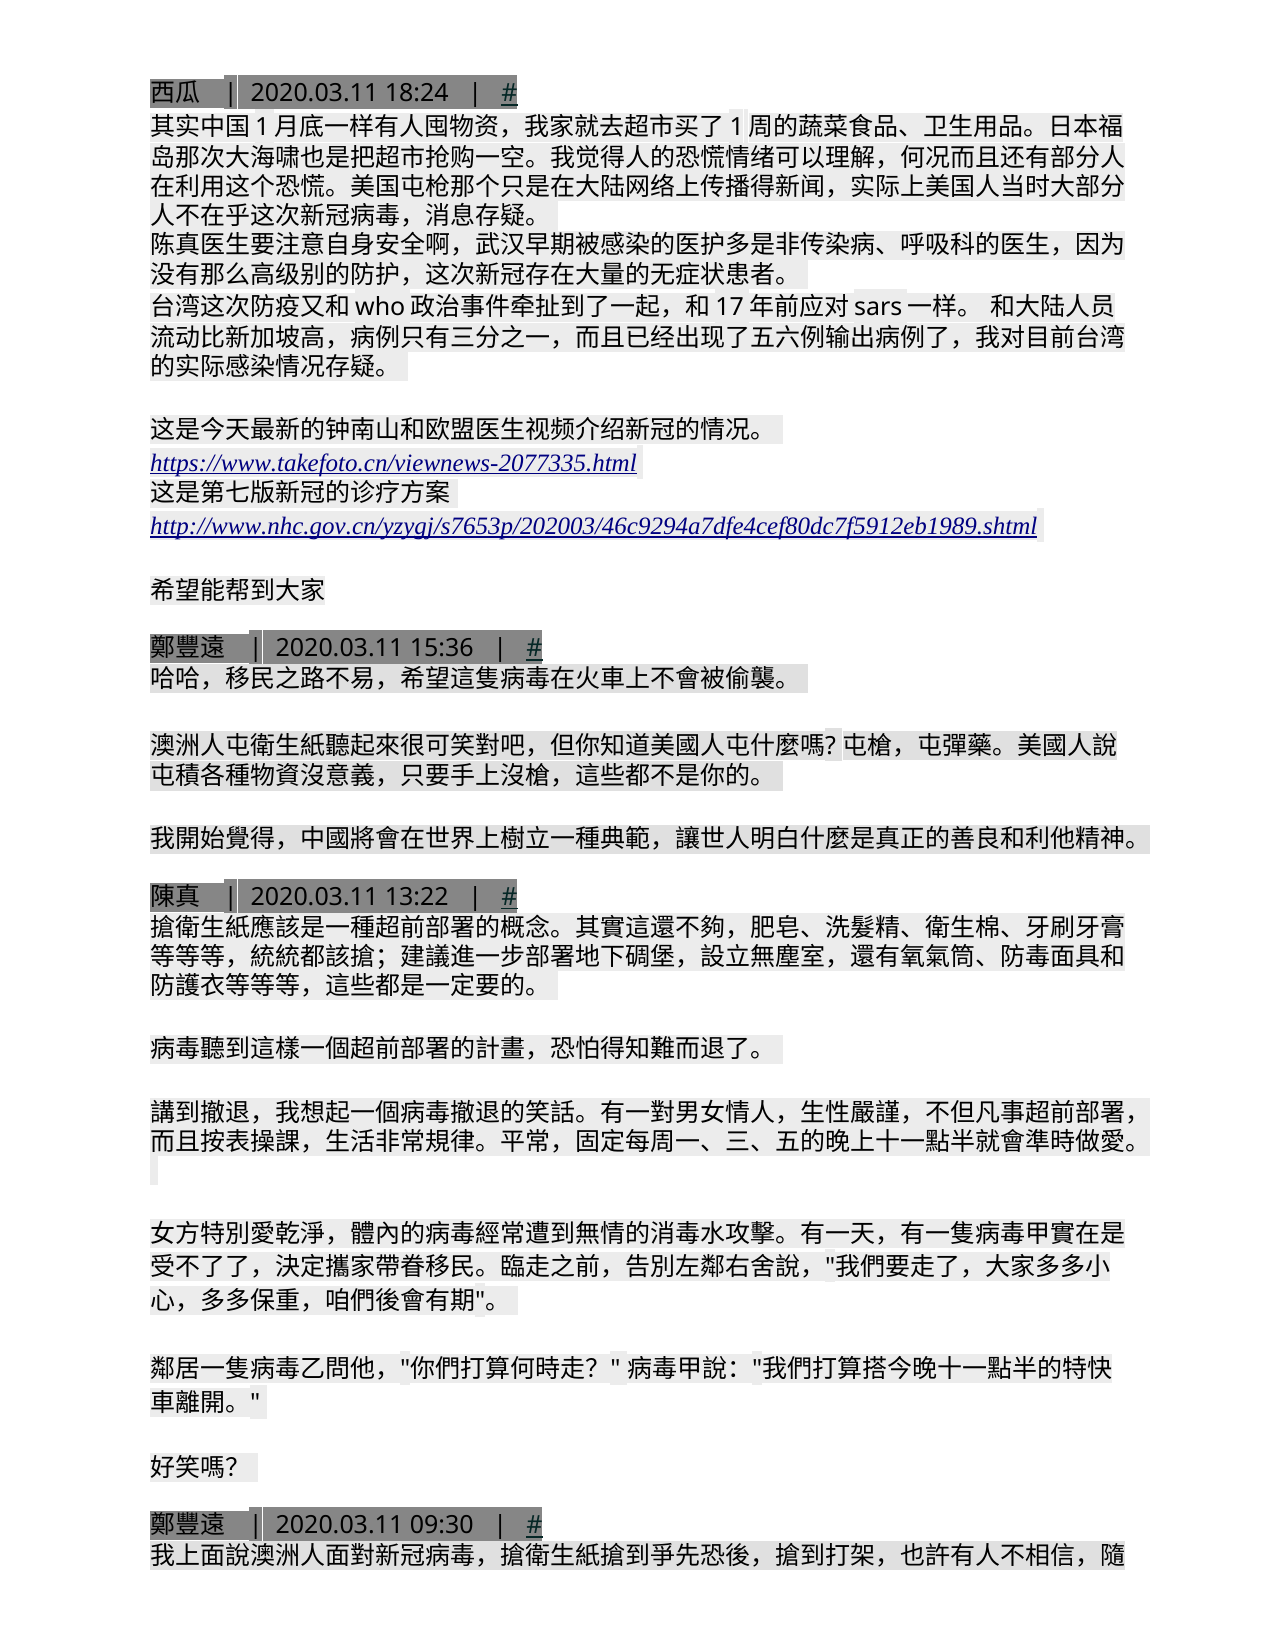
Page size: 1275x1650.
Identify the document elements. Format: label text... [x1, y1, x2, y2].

text 哈哈，移民之路不易，希望這隻病毒在火車上不會被偷襲。 澳洲人屯衛生紙聽起來很可笑對吧，但你知道美國人屯什麼嗎? 屯槍，屯彈藥。美國人說屯積各種物資沒意義，只要手上沒槍，這些都不是你的。 我開始覺得，中國將會在世界上樹立一種典範，讓世人明白什麼是真正的善良和利他精神。 [150, 664, 1125, 854]
text 鄭豐遠 | 2020.03.11 09:30 | # [150, 1507, 1125, 1541]
text 陳真 | 2020.03.11 13:22 | # [150, 879, 1125, 913]
text 搶衛生紙應該是一種超前部署的概念。其實這還不夠，肥皂、洗髮精、衛生棉、牙刷牙膏等等等，統統都該搶；建議進一步部署地下碉堡，設立無塵室，還有氧氣筒、防毒面具和防護衣等等等，這些都是一定要的。 病毒聽到這樣一個超前部署的計畫，恐怕得知難而退了。 講到撤退，我想起一個病毒撤退的笑話。有一對男女情人，生性嚴謹，不但凡事超前部署，而且按表操課，生活非常規律。平常，固定每周一、三、五的晚上十一點半就會準時做愛。 女方特別愛乾淨，體內的病毒經常遭到無情的消毒水攻擊。有一天，有一隻病毒甲實在是受不了了，決定攜家帶眷移民。臨走之前，告別左鄰右舍說，"我們要走了，大家多多小心，多多保重，咱們後會有期"。 鄰居一隻病毒乙問他，"你們打算何時走？" 病毒甲說："我們打算搭今晚十一點半的特快車離開。" 好笑嗎？ [150, 913, 1125, 1482]
text 其实中国1月底一样有人囤物资，我家就去超市买了1周的蔬菜食品、卫生用品。日本福岛那次大海啸也是把超市抢购一空。我觉得人的恐慌情绪可以理解，何况而且还有部分人在利用这个恐慌。美国屯枪那个只是在大陆网络上传播得新闻，实际上美国人当时大部分人不在乎这次新冠病毒，消息存疑。 陈真医生要注意自身安全啊，武汉早期被感染的医护多是非传染病、呼吸科的医生，因为没有那么高级别的防护，这次新冠存在大量的无症状患者。 台湾这次防疫又和who政治事件牵扯到了一起，和17年前应对sars一样。 和大陆人员流动比新加坡高，病例只有三分之一，而且已经出现了五六例输出病例了，我对目前台湾的实际感染情况存疑。 这是今天最新的钟南山和欧盟医生视频介绍新冠的情况。 https://www.takefoto.cn/viewnews-2077335.html 这是第七版新冠的诊疗方案 http://www.nhc.gov.cn/yzygj/s7653p/202003/46c9294a7dfe4cef80dc7f5912eb1989.shtml 希望能帮到大家 [150, 109, 1125, 605]
text 西瓜 | 2020.03.11 18:24 | # [150, 75, 1125, 109]
text 鄭豐遠 | 2020.03.11 15:36 | # [150, 630, 1125, 664]
text 我上面說澳洲人面對新冠病毒，搶衛生紙搶到爭先恐後，搶到打架，也許有人不相信，隨 [150, 1541, 1125, 1570]
